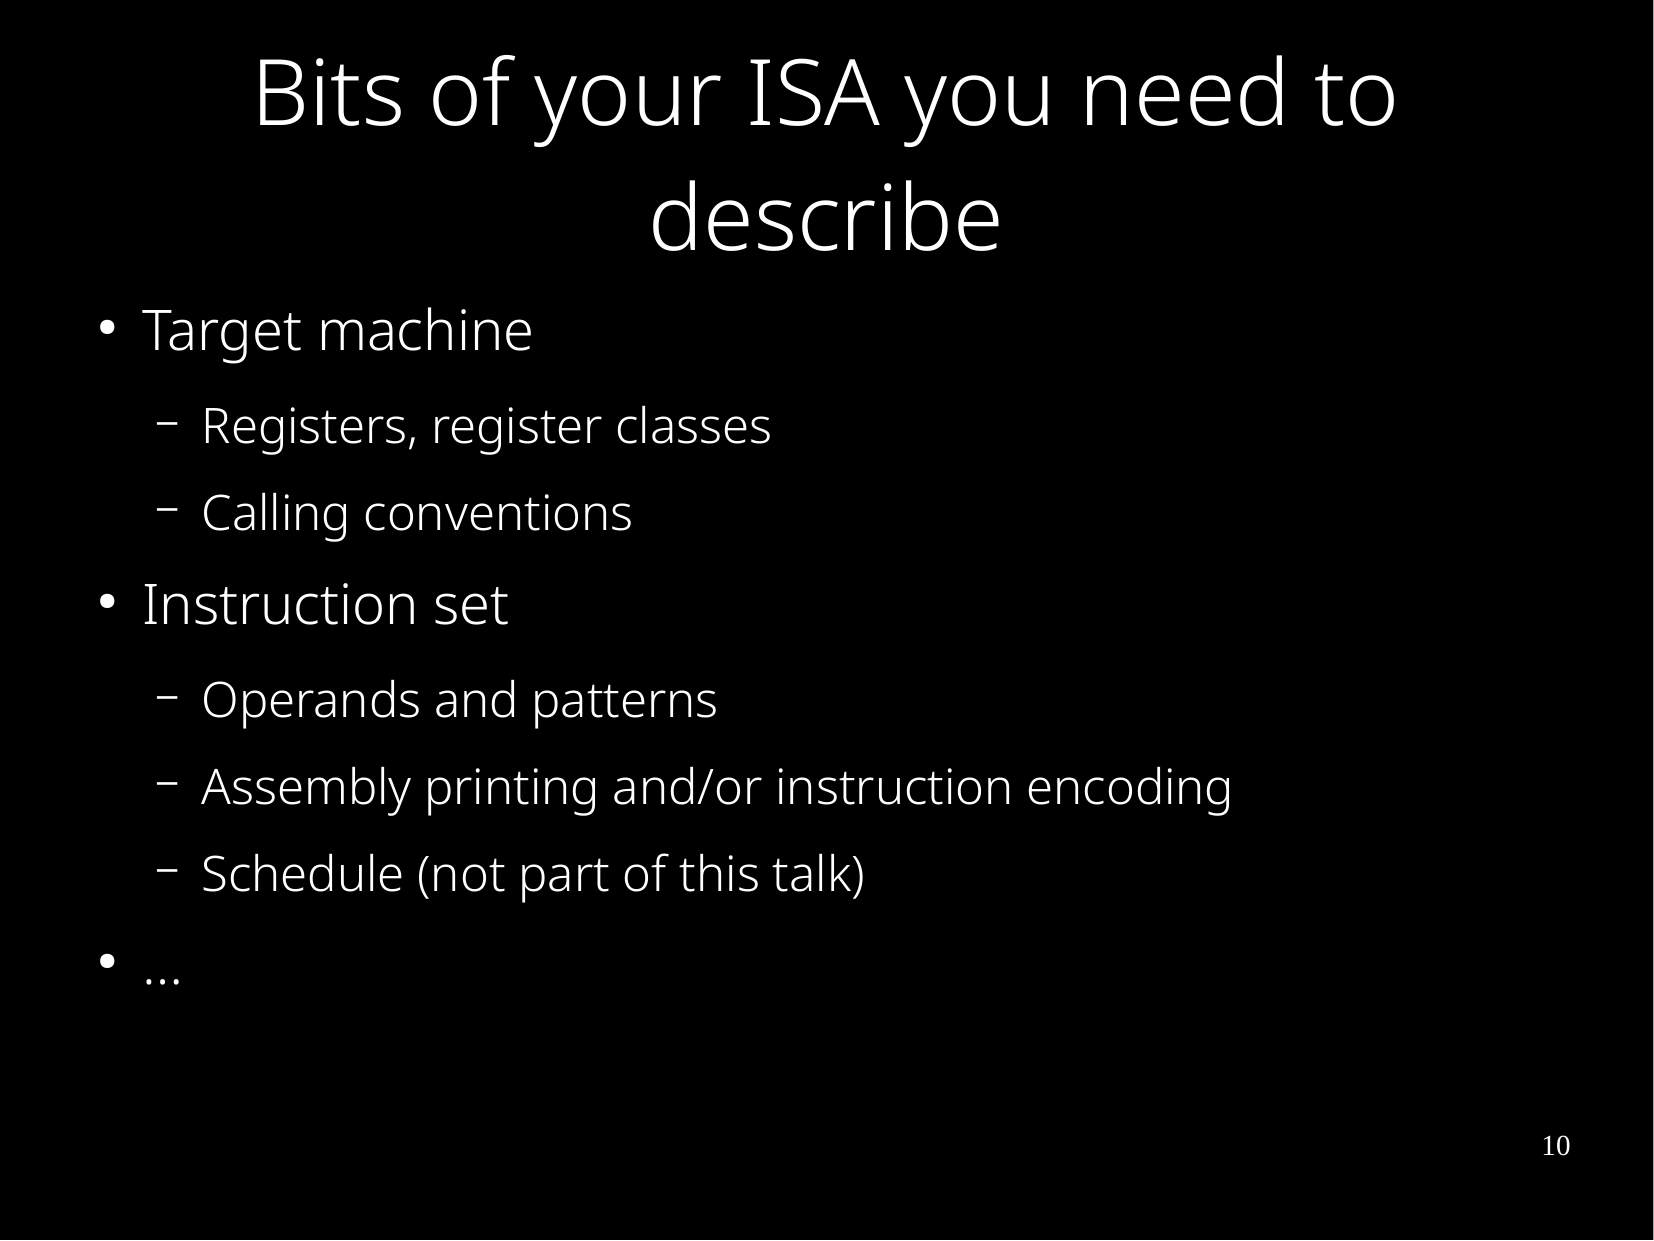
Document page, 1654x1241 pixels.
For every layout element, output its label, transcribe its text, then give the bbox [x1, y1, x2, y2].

list Target machine Registers, register classes Calling conventions Instruction set Operands and patterns Assembly printing and/or instruction encoding Schedule (not part of this talk) … [82, 290, 1571, 1010]
title Bits of your ISA you need to describe [82, 49, 1571, 257]
